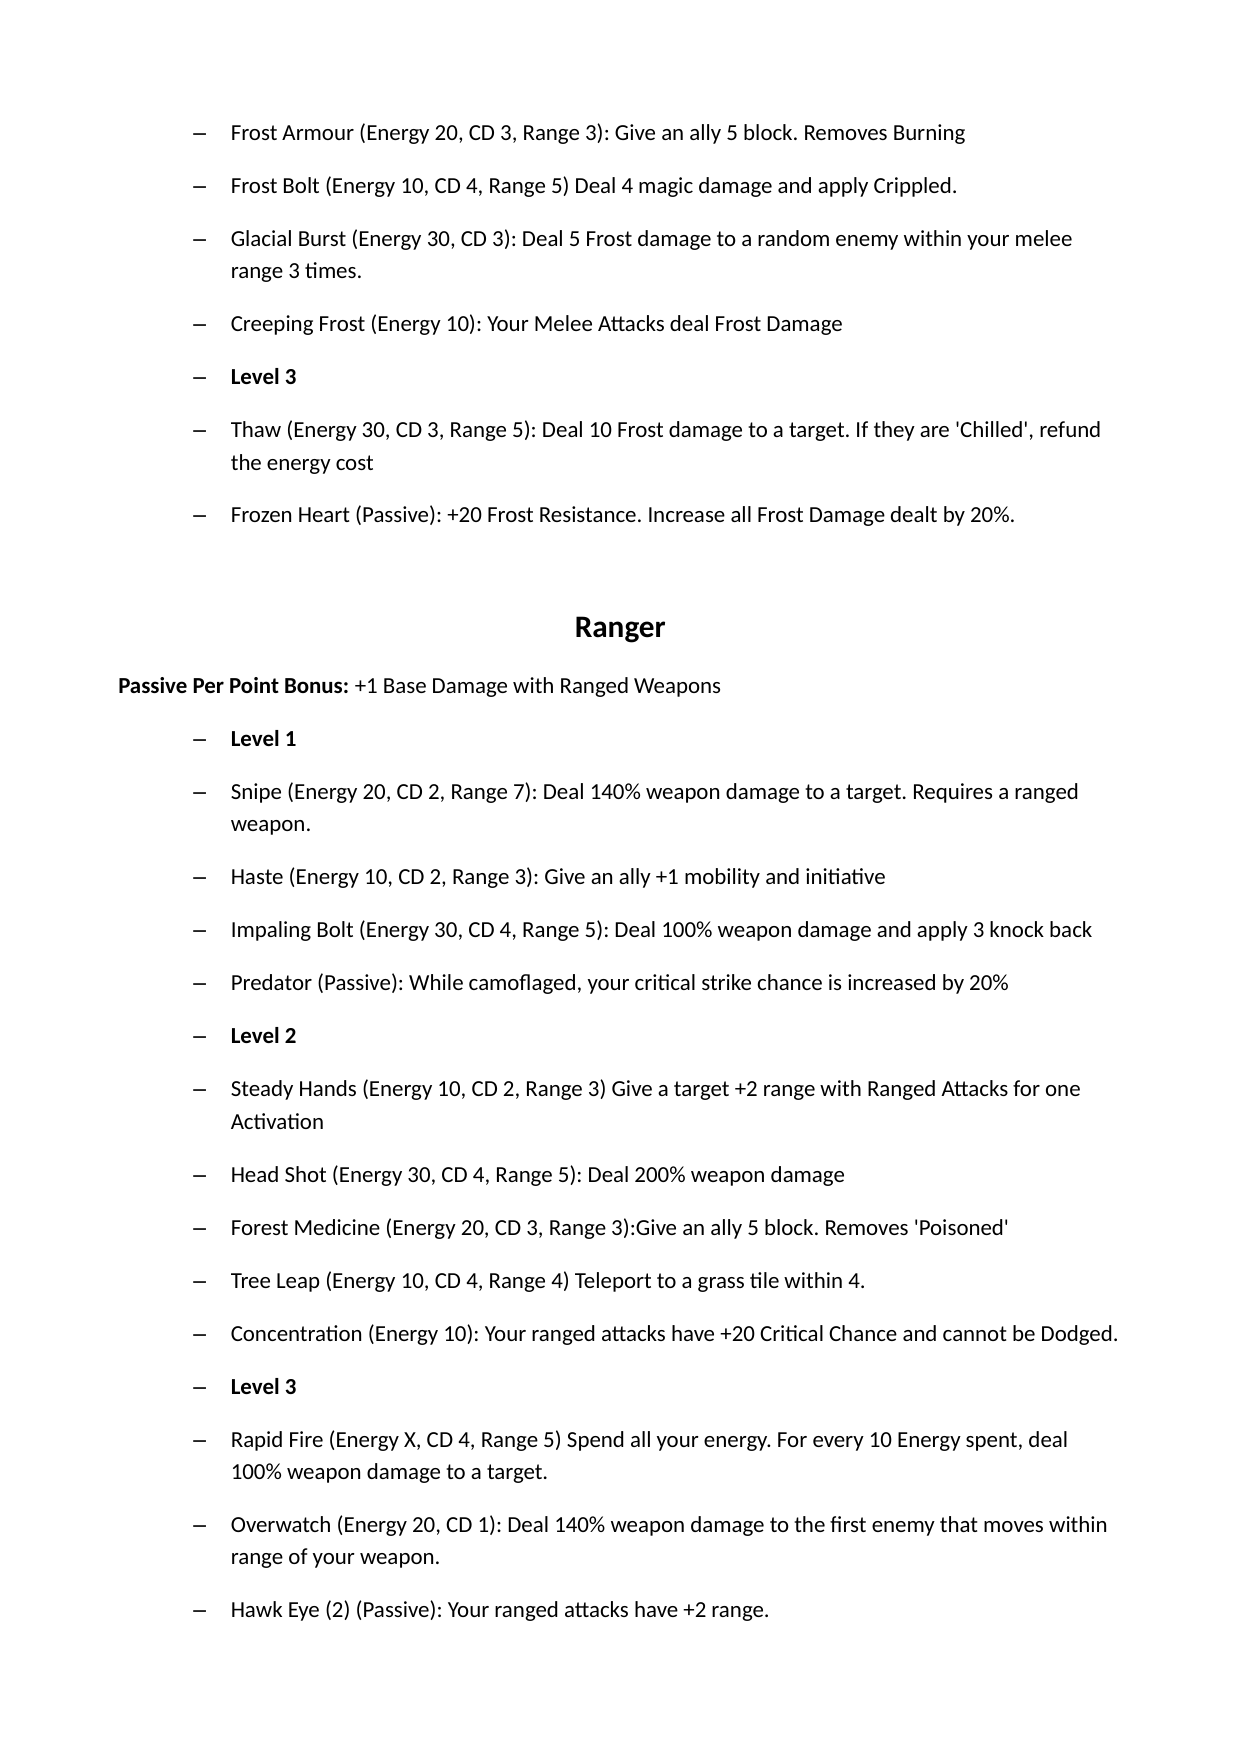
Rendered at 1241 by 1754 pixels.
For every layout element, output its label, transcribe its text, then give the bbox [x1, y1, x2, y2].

text Ranger [118, 607, 1122, 645]
list Frost Armour (Energy 20, CD 3, Range 3): Give an ally 5 block. Removes Burning [193, 118, 1122, 146]
list Haste (Energy 10, CD 2, Range 3): Give an ally +1 mobility and initiative [193, 862, 1122, 891]
list Frost Bolt (Energy 10, CD 4, Range 5) Deal 4 magic damage and apply Crippled. [193, 171, 1122, 199]
list Level 3 [193, 1372, 1122, 1400]
list Level 3 [193, 362, 1122, 390]
list Glacial Burst (Energy 30, CD 3): Deal 5 Frost damage to a random enemy within your melee range 3 times. [193, 224, 1122, 284]
list Head Shot (Energy 30, CD 4, Range 5): Deal 200% weapon damage [193, 1160, 1122, 1188]
list Hawk Eye (2) (Passive): Your ranged attacks have +2 range. [193, 1595, 1122, 1623]
list Impaling Bolt (Energy 30, CD 4, Range 5): Deal 100% weapon damage and apply 3 knock back [193, 916, 1122, 943]
list Concentration (Energy 10): Your ranged attacks have +20 Critical Chance and cannot be Dodged. [193, 1319, 1122, 1347]
list Creeping Frost (Energy 10): Your Melee Attacks deal Frost Damage [193, 309, 1122, 337]
list Rapid Fire (Energy X, CD 4, Range 5) Spend all your energy. For every 10 Energy spent, deal 100% weapon damage to a target. [193, 1425, 1122, 1485]
list Frozen Heart (Passive): +20 Frost Resistance. Increase all Frost Damage dealt by 20%. [193, 501, 1122, 529]
text Passive Per Point Bonus: +1 Base Damage with Ranged Weapons [118, 671, 1122, 699]
list Predator (Passive): While camoflaged, your critical strike chance is increased by 20% [193, 968, 1122, 997]
list Snipe (Energy 20, CD 2, Range 7): Deal 140% weapon damage to a target. Requires a ranged weapon. [193, 777, 1122, 837]
list Steady Hands (Energy 10, CD 2, Range 3) Give a target +2 range with Ranged Attacks for one Activation [193, 1074, 1122, 1135]
list Tree Leap (Energy 10, CD 4, Range 4) Teleport to a grass tile within 4. [193, 1266, 1122, 1294]
list Thaw (Energy 30, CD 3, Range 5): Deal 10 Frost damage to a target. If they are 'Chilled', refund the energy cost [193, 415, 1122, 476]
list Forest Medicine (Energy 20, CD 3, Range 3):Give an ally 5 block. Removes 'Poisoned' [193, 1213, 1122, 1241]
list Level 1 [193, 724, 1122, 752]
list Level 2 [193, 1022, 1122, 1049]
list Overwatch (Energy 20, CD 1): Deal 140% weapon damage to the first enemy that moves within range of your weapon. [193, 1510, 1122, 1570]
